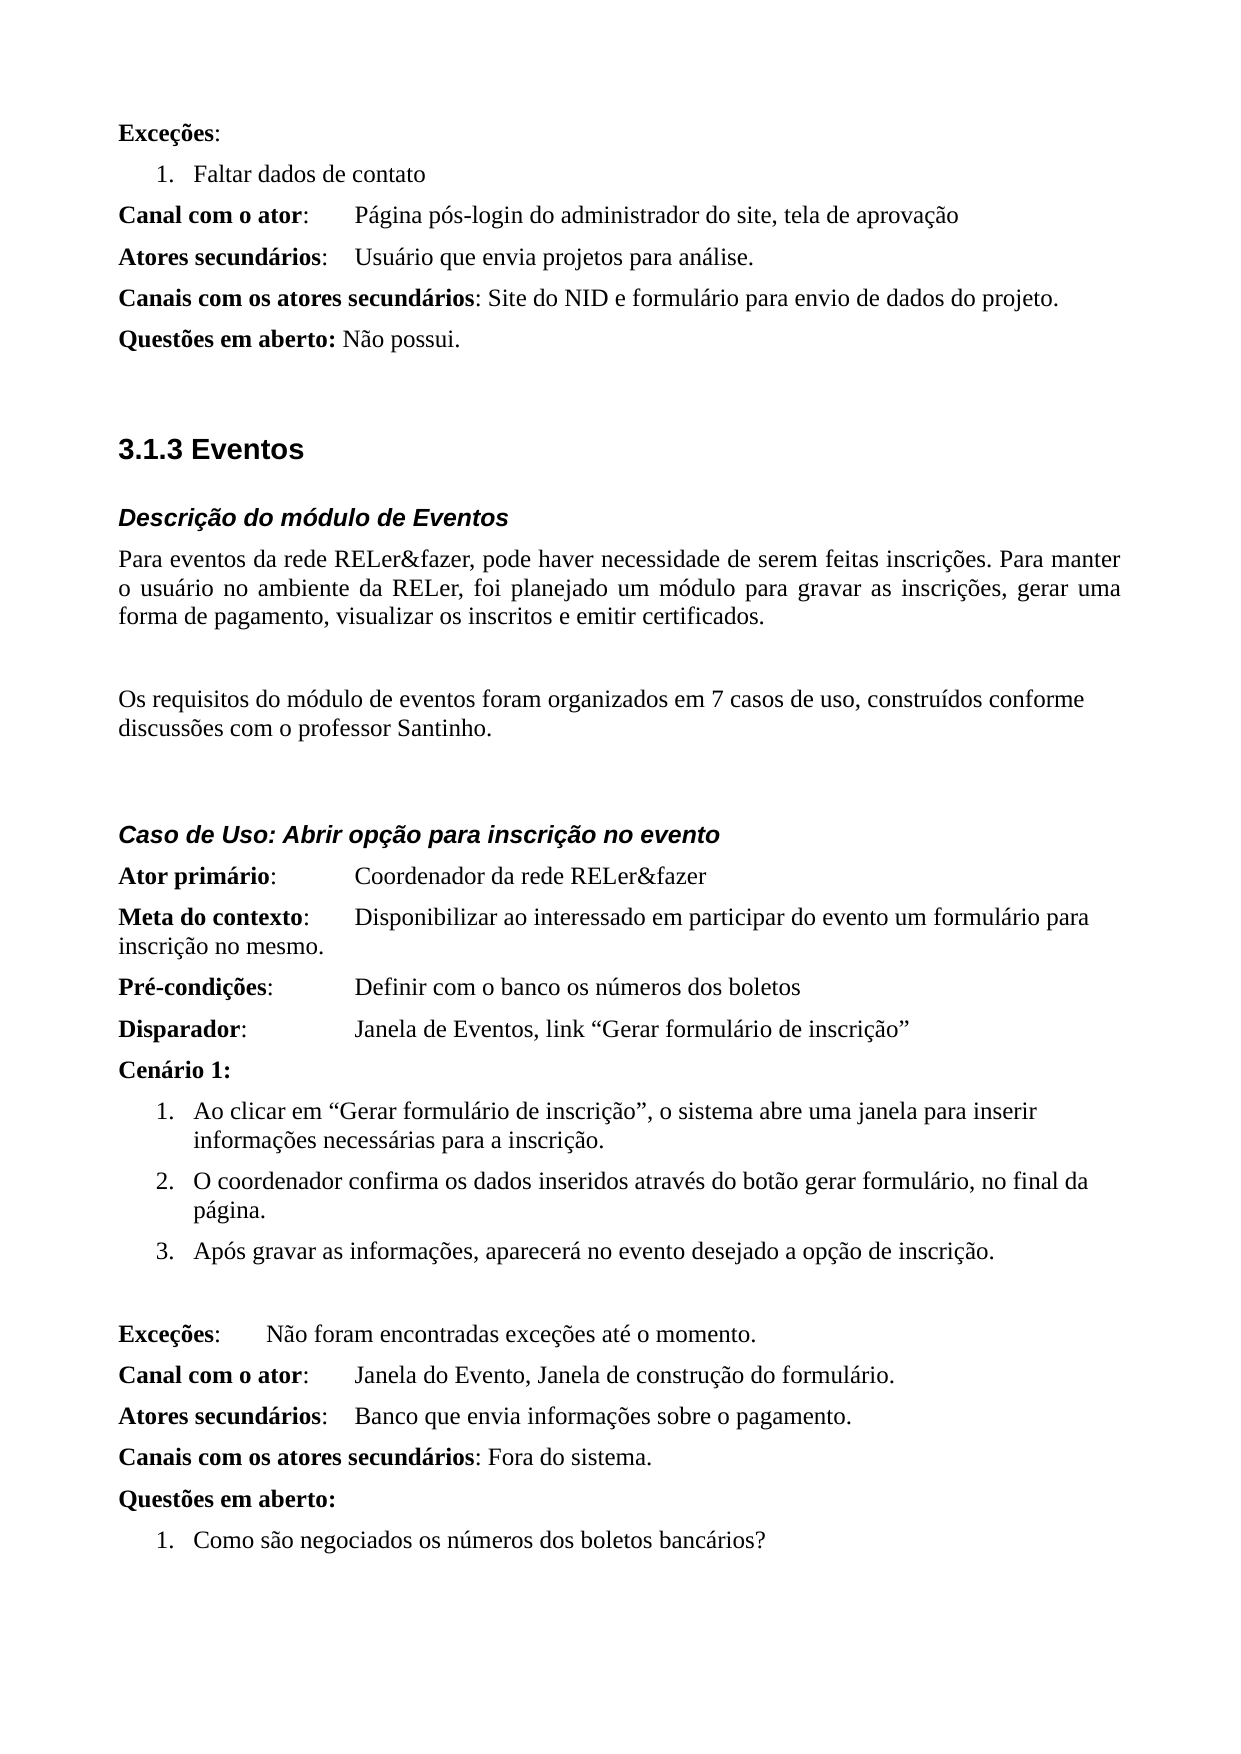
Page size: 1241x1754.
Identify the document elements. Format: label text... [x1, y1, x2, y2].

text Para eventos da rede RELer&fazer, pode haver necessidade de serem feitas inscrições. Para manter o usuário no ambiente da RELer, foi planejado um módulo para gravar as inscrições, gerar uma forma de pagamento, visualizar os inscritos e emitir certificados. [118, 544, 1122, 630]
text Disparador: Janela de Eventos, link “Gerar formulário de inscrição” [118, 1014, 1122, 1042]
text Canais com os atores secundários: Site do NID e formulário para envio de dados do projeto. [118, 283, 1122, 312]
text Exceções: [118, 118, 1122, 147]
subtitle Descrição do módulo de Eventos [118, 503, 1122, 531]
subtitle 3.1.3 Eventos [118, 432, 1122, 465]
text Canal com o ator: Página pós-login do administrador do site, tela de aprovação [118, 201, 1122, 229]
list Faltar dados de contato [156, 159, 1122, 188]
text Exceções: Não foram encontradas exceções até o momento. [118, 1319, 1122, 1347]
text Cenário 1: [118, 1055, 1122, 1084]
subtitle Caso de Uso: Abrir opção para inscrição no evento [118, 820, 1122, 849]
text Ator primário: Coordenador da rede RELer&fazer [118, 861, 1122, 890]
text Questões em aberto: Não possui. [118, 324, 1122, 353]
text Atores secundários: Usuário que envia projetos para análise. [118, 242, 1122, 271]
text Os requisitos do módulo de eventos foram organizados em 7 casos de uso, construídos conforme discussões com o professor Santinho. [118, 684, 1122, 741]
list Após gravar as informações, aparecerá no evento desejado a opção de inscrição. [156, 1236, 1122, 1265]
text Pré-condições: Definir com o banco os números dos boletos [118, 972, 1122, 1001]
text Meta do contexto: Disponibilizar ao interessado em participar do evento um formulário para inscrição no mesmo. [118, 902, 1122, 960]
text Questões em aberto: [118, 1484, 1122, 1512]
list Como são negociados os números dos boletos bancários? [156, 1525, 1122, 1554]
text Atores secundários: Banco que envia informações sobre o pagamento. [118, 1401, 1122, 1430]
text Canal com o ator: Janela do Evento, Janela de construção do formulário. [118, 1360, 1122, 1389]
list O coordenador confirma os dados inseridos através do botão gerar formulário, no final da página. [156, 1166, 1122, 1224]
list Ao clicar em “Gerar formulário de inscrição”, o sistema abre uma janela para inserir informações necessárias para a inscrição. [156, 1096, 1122, 1154]
text Canais com os atores secundários: Fora do sistema. [118, 1442, 1122, 1471]
